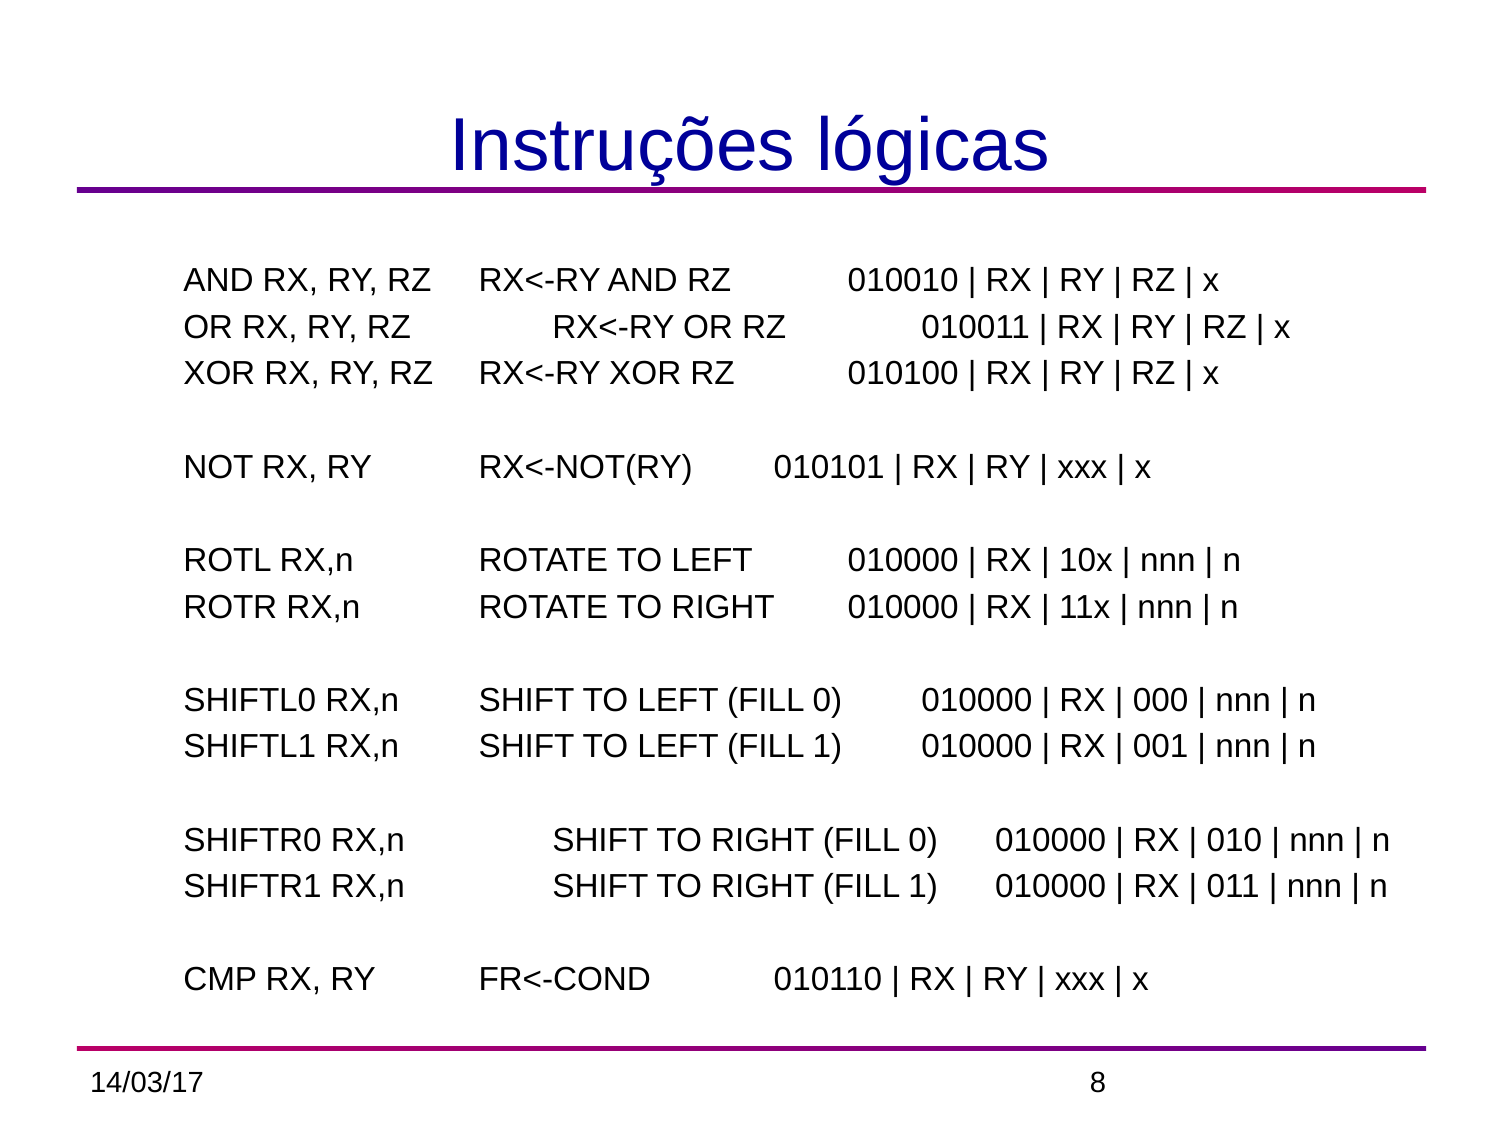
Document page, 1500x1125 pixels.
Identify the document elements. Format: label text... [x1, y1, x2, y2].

text_box AND RX, RY, RZ RX<-RY AND RZ 010010 | RX | RY | RZ | x OR RX, RY, RZ RX<-RY OR RZ 010011 | RX | RY | RZ | x XOR RX, RY, RZ RX<-RY XOR RZ 010100 | RX | RY | RZ | x NOT RX, RY RX<-NOT(RY) 010101 | RX | RY | xxx | x ROTL RX,n ROTATE TO LEFT 010000 | RX | 10x | nnn | n ROTR RX,n ROTATE TO RIGHT 010000 | RX | 11x | nnn | n SHIFTL0 RX,n SHIFT TO LEFT (FILL 0) 010000 | RX | 000 | nnn | n SHIFTL1 RX,n SHIFT TO LEFT (FILL 1) 010000 | RX | 001 | nnn | n SHIFTR0 RX,n SHIFT TO RIGHT (FILL 0) 010000 | RX | 010 | nnn | n SHIFTR1 RX,n SHIFT TO RIGHT (FILL 1) 010000 | RX | 011 | nnn | n CMP RX, RY FR<-COND 010110 | RX | RY | xxx | x [112, 251, 1463, 1055]
title Instruções lógicas [76, 74, 1424, 193]
slide_number 14/03/17 [75, 1055, 425, 1125]
slide_number [1074, 1055, 1425, 1125]
